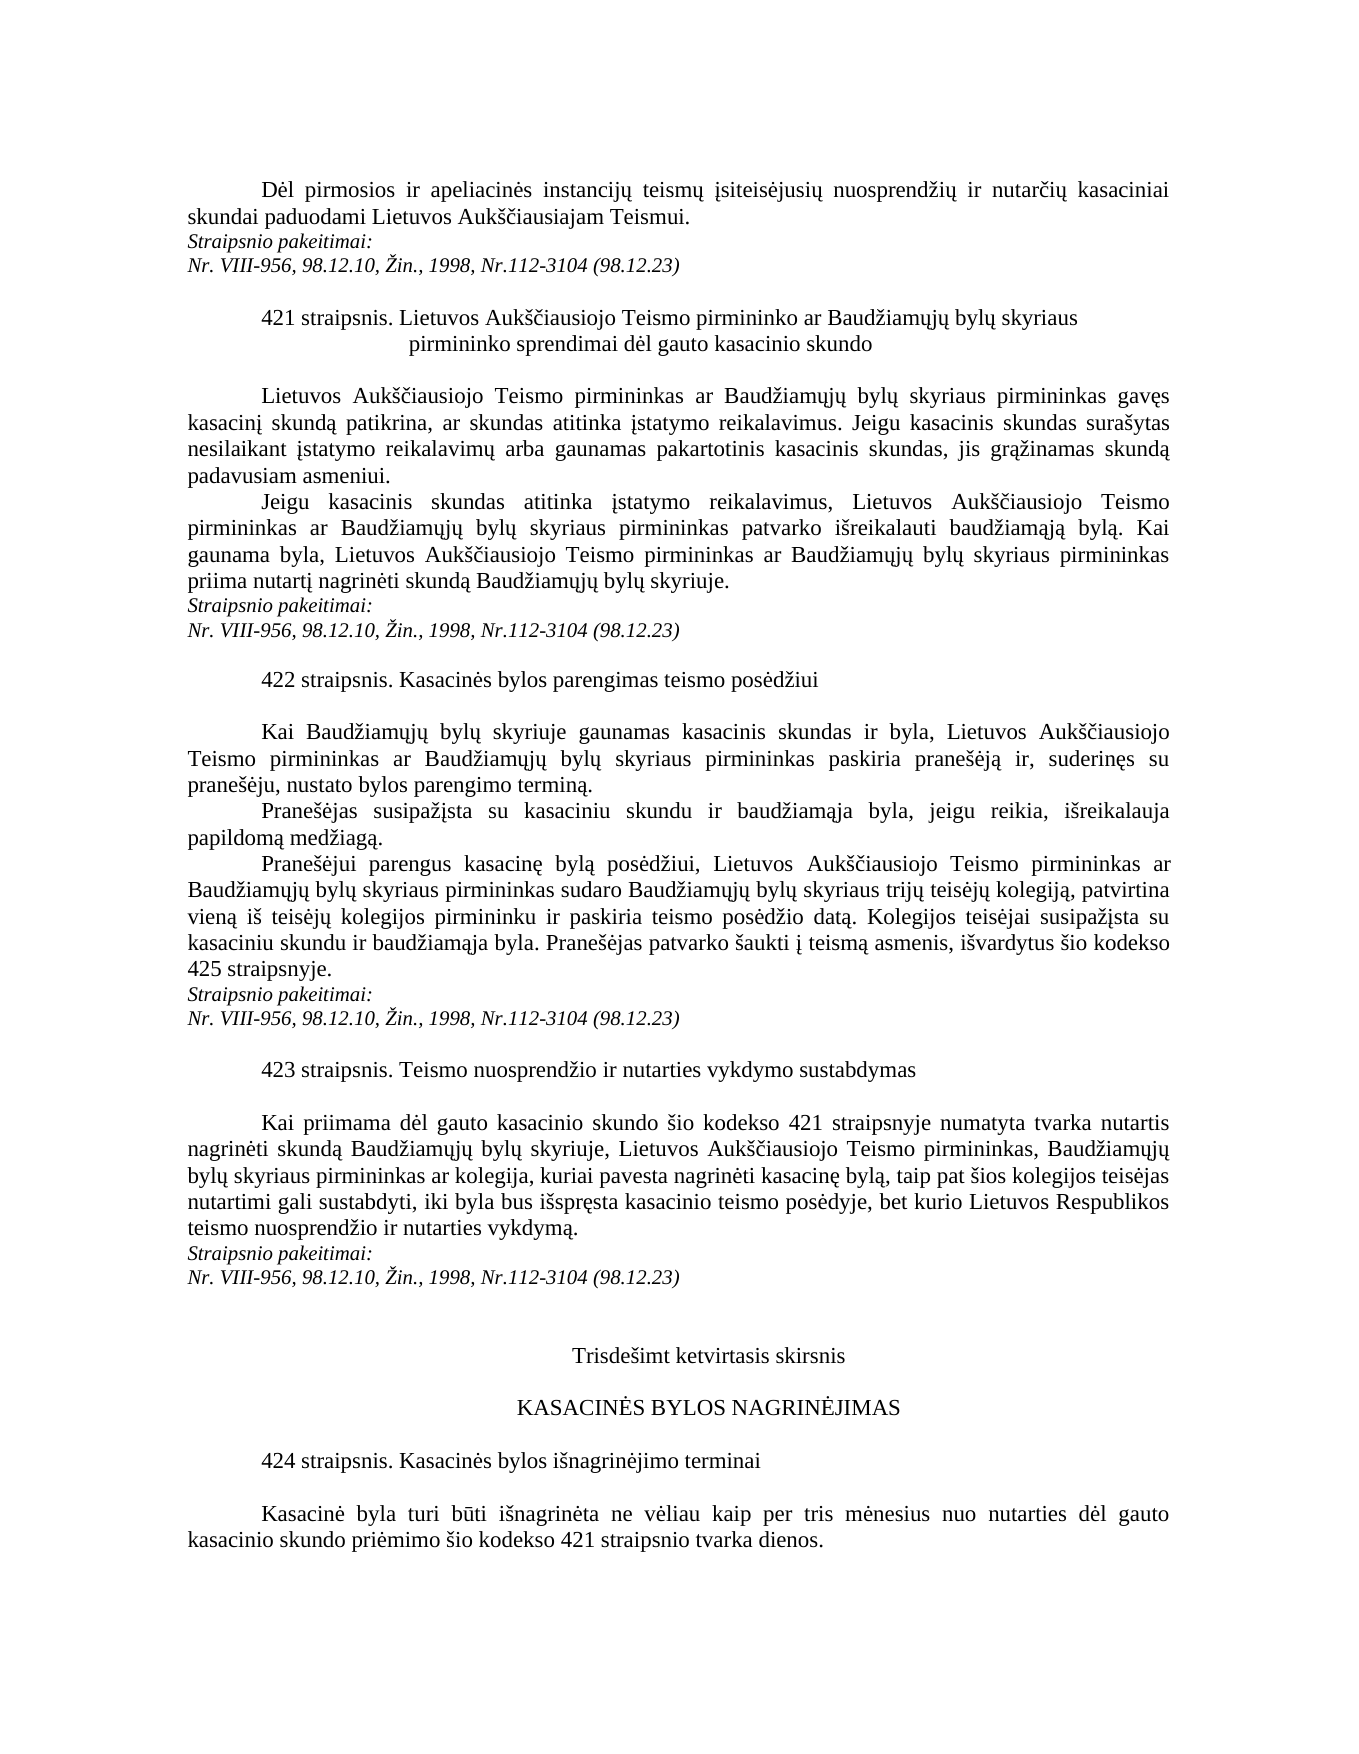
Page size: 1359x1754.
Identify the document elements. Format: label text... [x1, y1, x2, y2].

text Pranešėjas susipažįsta su kasaciniu skundu ir baudžiamąja byla, jeigu reikia, išreikalauja papildomą medžiagą. [187, 797, 1171, 850]
text Straipsnio pakeitimai: [187, 593, 1171, 617]
text Straipsnio pakeitimai: [187, 982, 1171, 1006]
text 423 straipsnis. Teismo nuosprendžio ir nutarties vykdymo sustabdymas [187, 1056, 1171, 1083]
text Trisdešimt ketvirtasis skirsnis [187, 1342, 1171, 1368]
text Kasacinė byla turi būti išnagrinėta ne vėliau kaip per tris mėnesius nuo nutarties dėl gauto kasacinio skundo priėmimo šio kodekso 421 straipsnio tvarka dienos. [187, 1500, 1171, 1552]
text Nr. VIII-956, 98.12.10, Žin., 1998, Nr.112-3104 (98.12.23) [187, 1006, 1171, 1030]
text 422 straipsnis. Kasacinės bylos parengimas teismo posėdžiui [187, 666, 1171, 692]
text 421 straipsnis. Lietuvos Aukščiausiojo Teismo pirmininko ar Baudžiamųjų bylų skyriaus [261, 303, 1171, 330]
text KASACINĖS BYLOS NAGRINĖJIMAS [187, 1394, 1171, 1421]
text Kai priimama dėl gauto kasacinio skundo šio kodekso 421 straipsnyje numatyta tvarka nutartis nagrinėti skundą Baudžiamųjų bylų skyriuje, Lietuvos Aukščiausiojo Teismo pirmininkas, Baudžiamųjų bylų skyriaus pirmininkas ar kolegija, kuriai pavesta nagrinėti kasacinę bylą, taip pat šios kolegijos teisėjas nutartimi gali sustabdyti, iki byla bus išspręsta kasacinio teismo posėdyje, bet kurio Lietuvos Respublikos teismo nuosprendžio ir nutarties vykdymą. [187, 1109, 1171, 1241]
text pirmininko sprendimai dėl gauto kasacinio skundo [409, 330, 1171, 356]
text Nr. VIII-956, 98.12.10, Žin., 1998, Nr.112-3104 (98.12.23) [187, 1265, 1171, 1289]
text Kai Baudžiamųjų bylų skyriuje gaunamas kasacinis skundas ir byla, Lietuvos Aukščiausiojo Teismo pirmininkas ar Baudžiamųjų bylų skyriaus pirmininkas paskiria pranešėją ir, suderinęs su pranešėju, nustato bylos parengimo terminą. [187, 718, 1171, 797]
text Straipsnio pakeitimai: [187, 229, 1171, 253]
text Jeigu kasacinis skundas atitinka įstatymo reikalavimus, Lietuvos Aukščiausiojo Teismo pirmininkas ar Baudžiamųjų bylų skyriaus pirmininkas patvarko išreikalauti baudžiamąją bylą. Kai gaunama byla, Lietuvos Aukščiausiojo Teismo pirmininkas ar Baudžiamųjų bylų skyriaus pirmininkas priima nutartį nagrinėti skundą Baudžiamųjų bylų skyriuje. [187, 488, 1171, 593]
text Pranešėjui parengus kasacinę bylą posėdžiui, Lietuvos Aukščiausiojo Teismo pirmininkas ar Baudžiamųjų bylų skyriaus pirmininkas sudaro Baudžiamųjų bylų skyriaus trijų teisėjų kolegiją, patvirtina vieną iš teisėjų kolegijos pirmininku ir paskiria teismo posėdžio datą. Kolegijos teisėjai susipažįsta su kasaciniu skundu ir baudžiamąja byla. Pranešėjas patvarko šaukti į teismą asmenis, išvardytus šio kodekso 425 straipsnyje. [187, 850, 1171, 982]
text Straipsnio pakeitimai: [187, 1241, 1171, 1265]
text Nr. VIII-956, 98.12.10, Žin., 1998, Nr.112-3104 (98.12.23) [187, 617, 1171, 642]
text Nr. VIII-956, 98.12.10, Žin., 1998, Nr.112-3104 (98.12.23) [187, 253, 1171, 277]
text Dėl pirmosios ir apeliacinės instancijų teismų įsiteisėjusių nuosprendžių ir nutarčių kasaciniai skundai paduodami Lietuvos Aukščiausiajam Teismui. [187, 176, 1171, 229]
text 424 straipsnis. Kasacinės bylos išnagrinėjimo terminai [187, 1447, 1171, 1473]
text Lietuvos Aukščiausiojo Teismo pirmininkas ar Baudžiamųjų bylų skyriaus pirmininkas gavęs kasacinį skundą patikrina, ar skundas atitinka įstatymo reikalavimus. Jeigu kasacinis skundas surašytas nesilaikant įstatymo reikalavimų arba gaunamas pakartotinis kasacinis skundas, jis grąžinamas skundą padavusiam asmeniui. [187, 383, 1171, 488]
